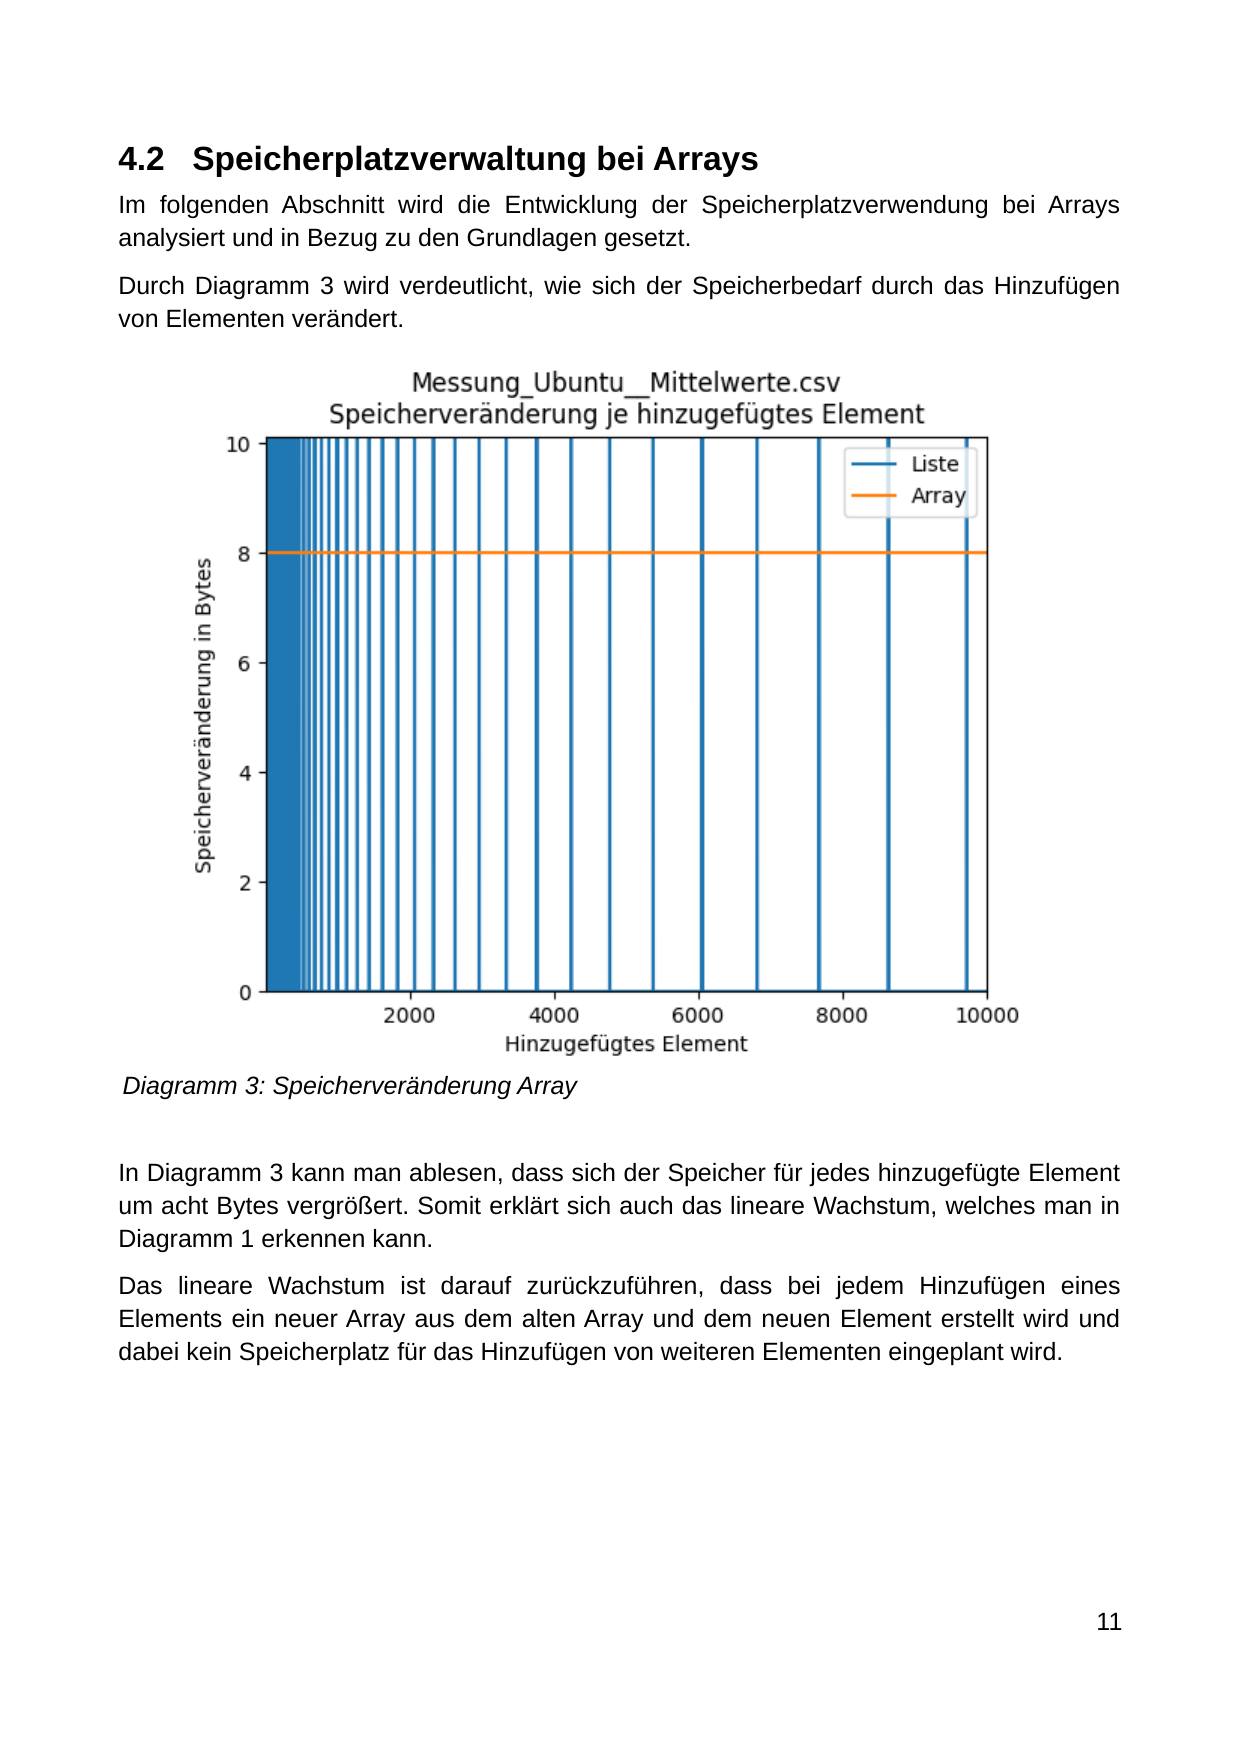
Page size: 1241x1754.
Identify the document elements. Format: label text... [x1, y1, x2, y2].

text Durch Diagramm 3 wird verdeutlicht, wie sich der Speicherbedarf durch das Hinzufügen von Elementen verändert. [118, 271, 1122, 332]
text In Diagramm 3 kann man ablesen, dass sich der Speicher für jedes hinzugefügte Element um acht Bytes vergrößert. Somit erklärt sich auch das lineare Wachstum, welches man in Diagramm 1 erkennen kann. [118, 1071, 1122, 1252]
text Das lineare Wachstum ist darauf zurückzuführen, dass bei jedem Hinzufügen eines Elements ein neuer Array aus dem alten Array und dem neuen Element erstellt wird und dabei kein Speicherplatz für das Hinzufügen von weiteren Elementen eingeplant wird. [118, 1271, 1122, 1366]
text Diagramm 3: Speicherveränderung Array [122, 1071, 1082, 1099]
text Im folgenden Abschnitt wird die Entwicklung der Speicherplatzverwendung bei Arrays analysiert und in Bezug zu den Grundlagen gesetzt. [118, 190, 1122, 252]
subtitle 4.2 Speicherplatzverwaltung bei Arrays [118, 139, 1122, 178]
picture [122, 350, 1083, 1071]
